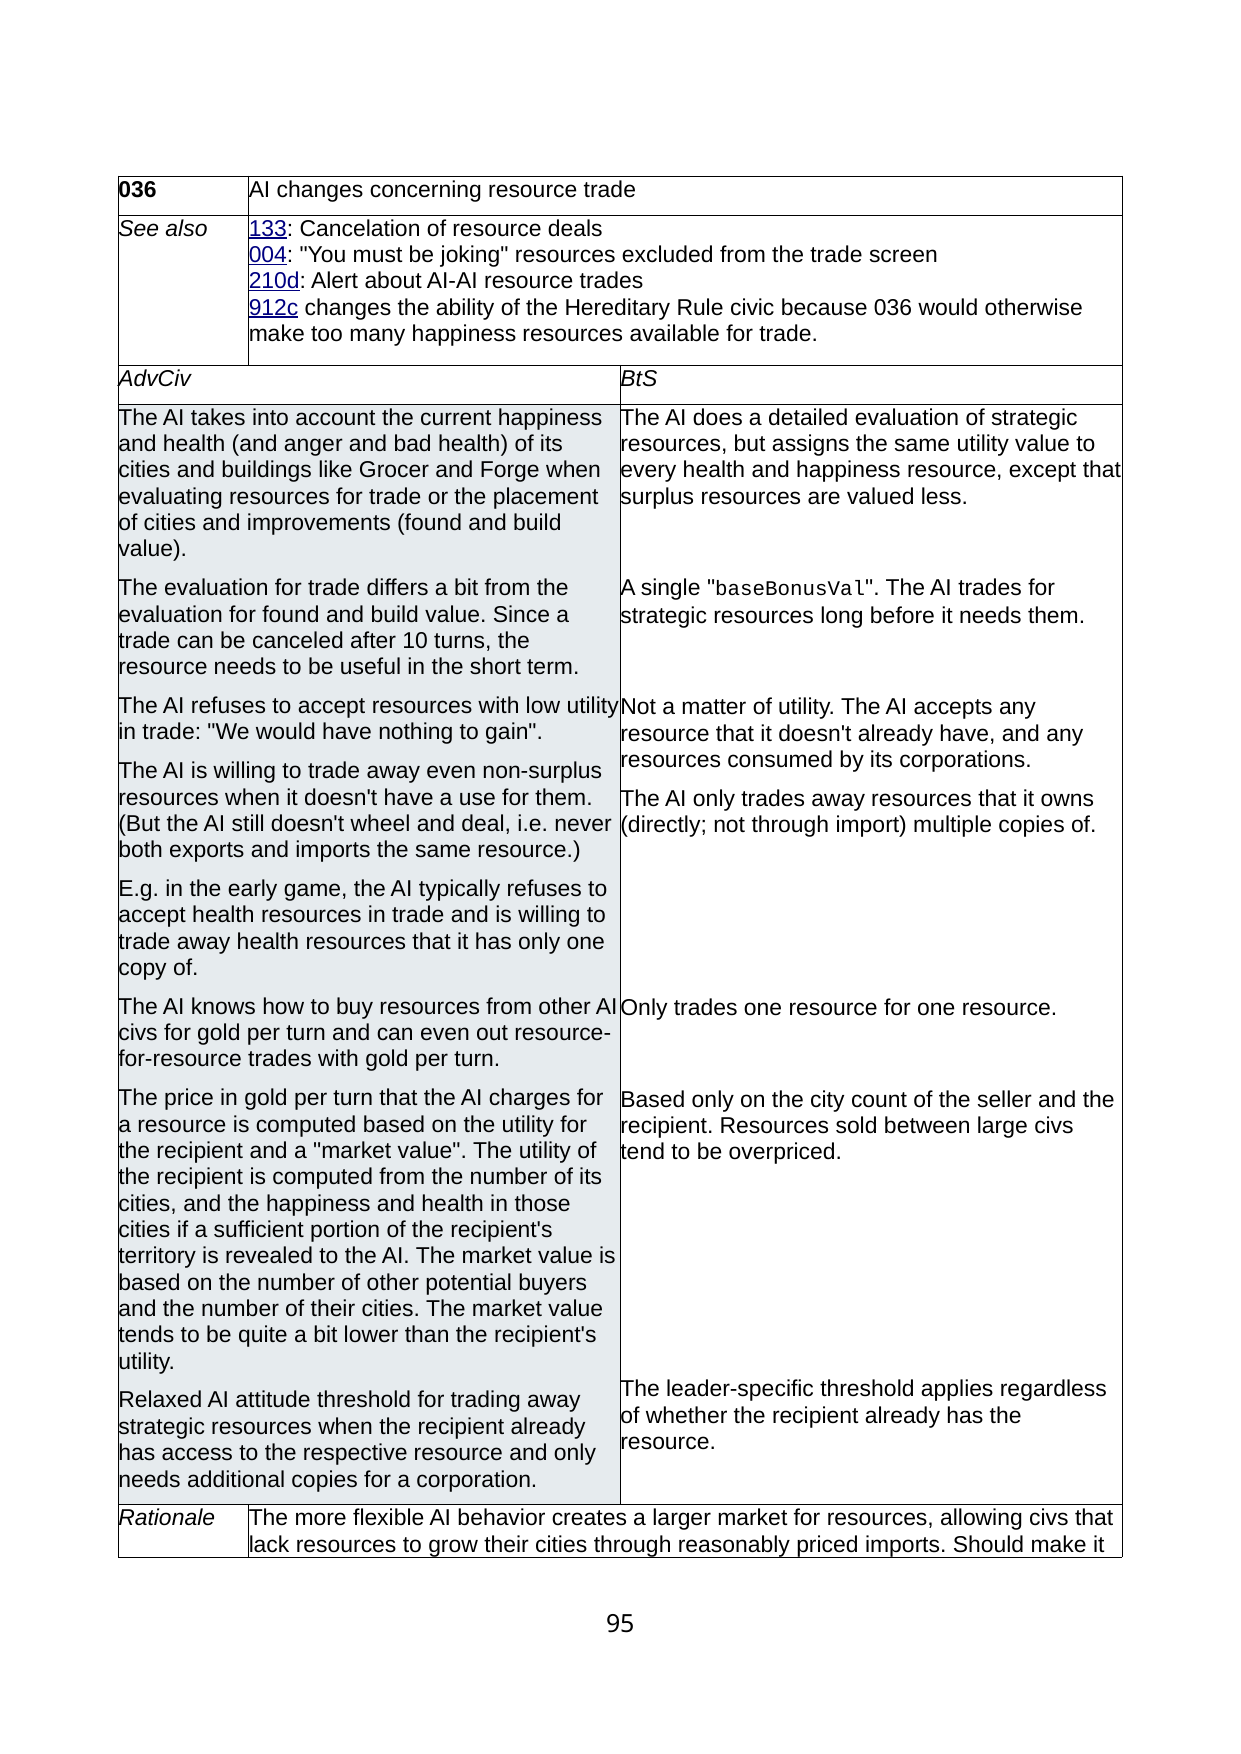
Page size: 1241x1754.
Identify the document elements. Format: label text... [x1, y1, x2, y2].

table_header AI changes concerning resource trade [249, 177, 1122, 214]
table_cell 133: Cancelation of resource deals 004: "You must be joking" resources excluded from the trade screen 210d: Alert about AI-AI resource trades 912c changes the ability of the Hereditary Rule civic because 036 would otherwise make too many happiness resources available for trade. [249, 216, 1122, 365]
table_cell See also [119, 216, 248, 365]
table_cell AdvCiv [119, 366, 620, 403]
table_cell The AI does a detailed evaluation of strategic resources, but assigns the same utility value to every health and happiness resource, except that surplus resources are valued less. A single "baseBonusVal". The AI trades for strategic resources long before it needs them. Not a matter of utility. The AI accepts any resource that it doesn't already have, and any resources consumed by its corporations. The AI only trades away resources that it owns (directly; not through import) multiple copies of. Only trades one resource for one resource. Based only on the city count of the seller and the recipient. Resources sold between large civs tend to be overpriced. The leader-specific threshold applies regardless of whether the recipient already has the resource. [621, 405, 1122, 1504]
table_header 036 [119, 177, 248, 214]
table_cell BtS [621, 366, 1122, 403]
table_cell Rationale [119, 1505, 248, 1557]
table_cell The more flexible AI behavior creates a larger market for resources, allowing civs that lack resources to grow their cities through reasonably priced imports. Should make it [249, 1505, 1122, 1557]
table_cell The AI takes into account the current happiness and health (and anger and bad health) of its cities and buildings like Grocer and Forge when evaluating resources for trade or the placement of cities and improvements (found and build value). The evaluation for trade differs a bit from the evaluation for found and build value. Since a trade can be canceled after 10 turns, the resource needs to be useful in the short term. The AI refuses to accept resources with low utility in trade: "We would have nothing to gain". The AI is willing to trade away even non-surplus resources when it doesn't have a use for them. (But the AI still doesn't wheel and deal, i.e. never both exports and imports the same resource.) E.g. in the early game, the AI typically refuses to accept health resources in trade and is willing to trade away health resources that it has only one copy of. The AI knows how to buy resources from other AI civs for gold per turn and can even out resource-for-resource trades with gold per turn. The price in gold per turn that the AI charges for a resource is computed based on the utility for the recipient and a "market value". The utility of the recipient is computed from the number of its cities, and the happiness and health in those cities if a sufficient portion of the recipient's territory is revealed to the AI. The market value is based on the number of other potential buyers and the number of their cities. The market value tends to be quite a bit lower than the recipient's utility. Relaxed AI attitude threshold for trading away strategic resources when the recipient already has access to the respective resource and only needs additional copies for a corporation. [119, 405, 620, 1504]
